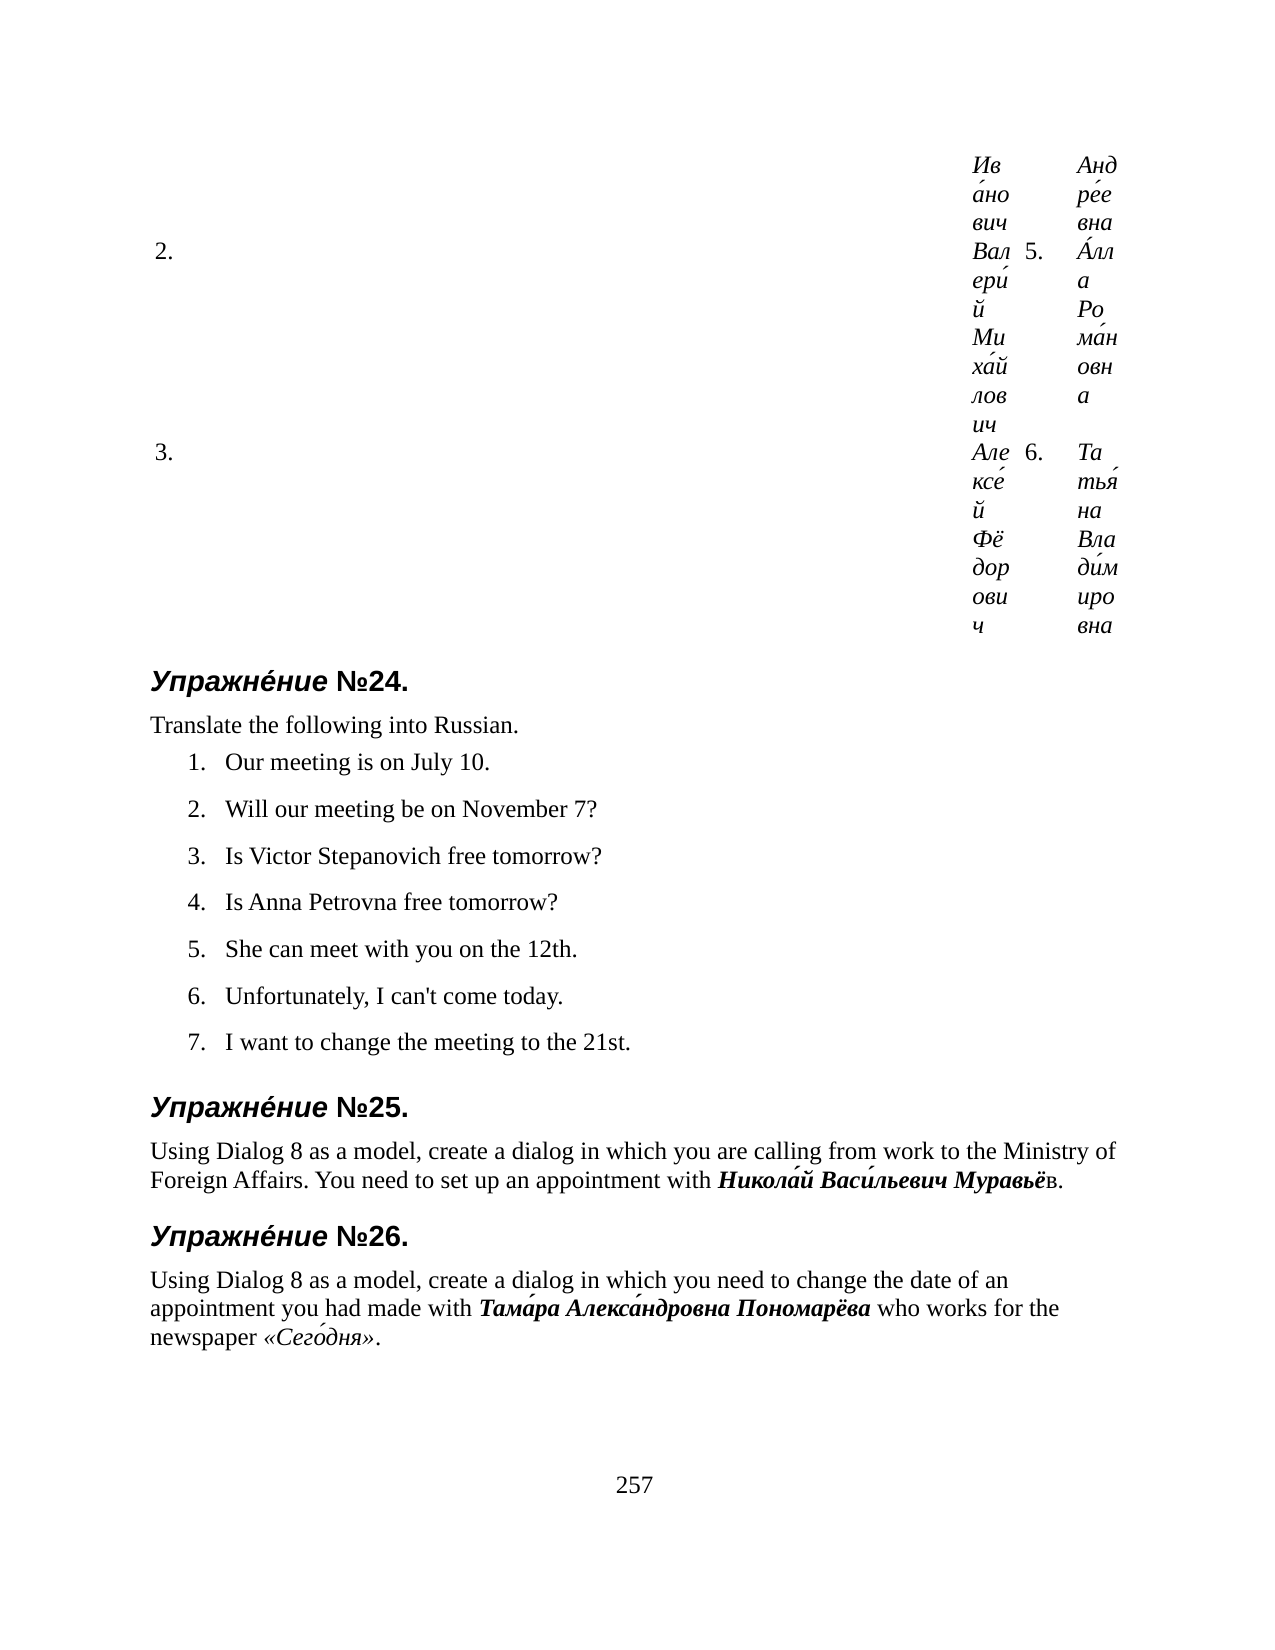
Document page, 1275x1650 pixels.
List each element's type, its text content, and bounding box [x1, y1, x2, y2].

table_header Ива́нович [968, 150, 1020, 236]
list Will our meeting be on November 7? [187, 794, 1125, 823]
subtitle Упражне́ние №26. [150, 1219, 1125, 1252]
text Using Dialog 8 as a model, create a dialog in which you need to change the date of an appointment you had made with Тама́ра Алекса́ндровна Пономарёва who works for the newspaper «Сего́дня». [150, 1265, 1125, 1351]
list Unfortunately, I can't come today. [187, 981, 1125, 1009]
table_cell Алексе́й Фёдорович [968, 438, 1020, 639]
table_cell 3. [150, 438, 968, 639]
list She can meet with you on the 12th. [187, 934, 1125, 963]
list Is Victor Stepanovich free tomorrow? [187, 841, 1125, 869]
table_cell 5. [1020, 236, 1072, 437]
list I want to change the meeting to the 21st. [187, 1027, 1125, 1056]
subtitle Упражне́ние №24. [150, 664, 1125, 697]
list Is Anna Petrovna free tomorrow? [187, 887, 1125, 916]
table_cell Татья́на Влади́мировна [1073, 438, 1125, 639]
table_cell Валери́й Миха́йлович [968, 236, 1020, 437]
table_cell 6. [1020, 438, 1072, 639]
list Our meeting is on July 10. [187, 747, 1125, 776]
table_cell А́лла Рома́новна [1073, 236, 1125, 437]
table_header Андре́евна [1073, 150, 1125, 236]
table_header [1020, 150, 1072, 236]
table_header [150, 150, 968, 236]
text Using Dialog 8 as a model, create a dialog in which you are calling from work to the Ministry of Foreign Affairs. You need to set up an appointment with Никола́й Васи́льевич Муравьёв. [150, 1136, 1125, 1194]
text Translate the following into Russian. [150, 710, 1125, 738]
subtitle Упражне́ние №25. [150, 1090, 1125, 1124]
table_cell 2. [150, 236, 968, 437]
